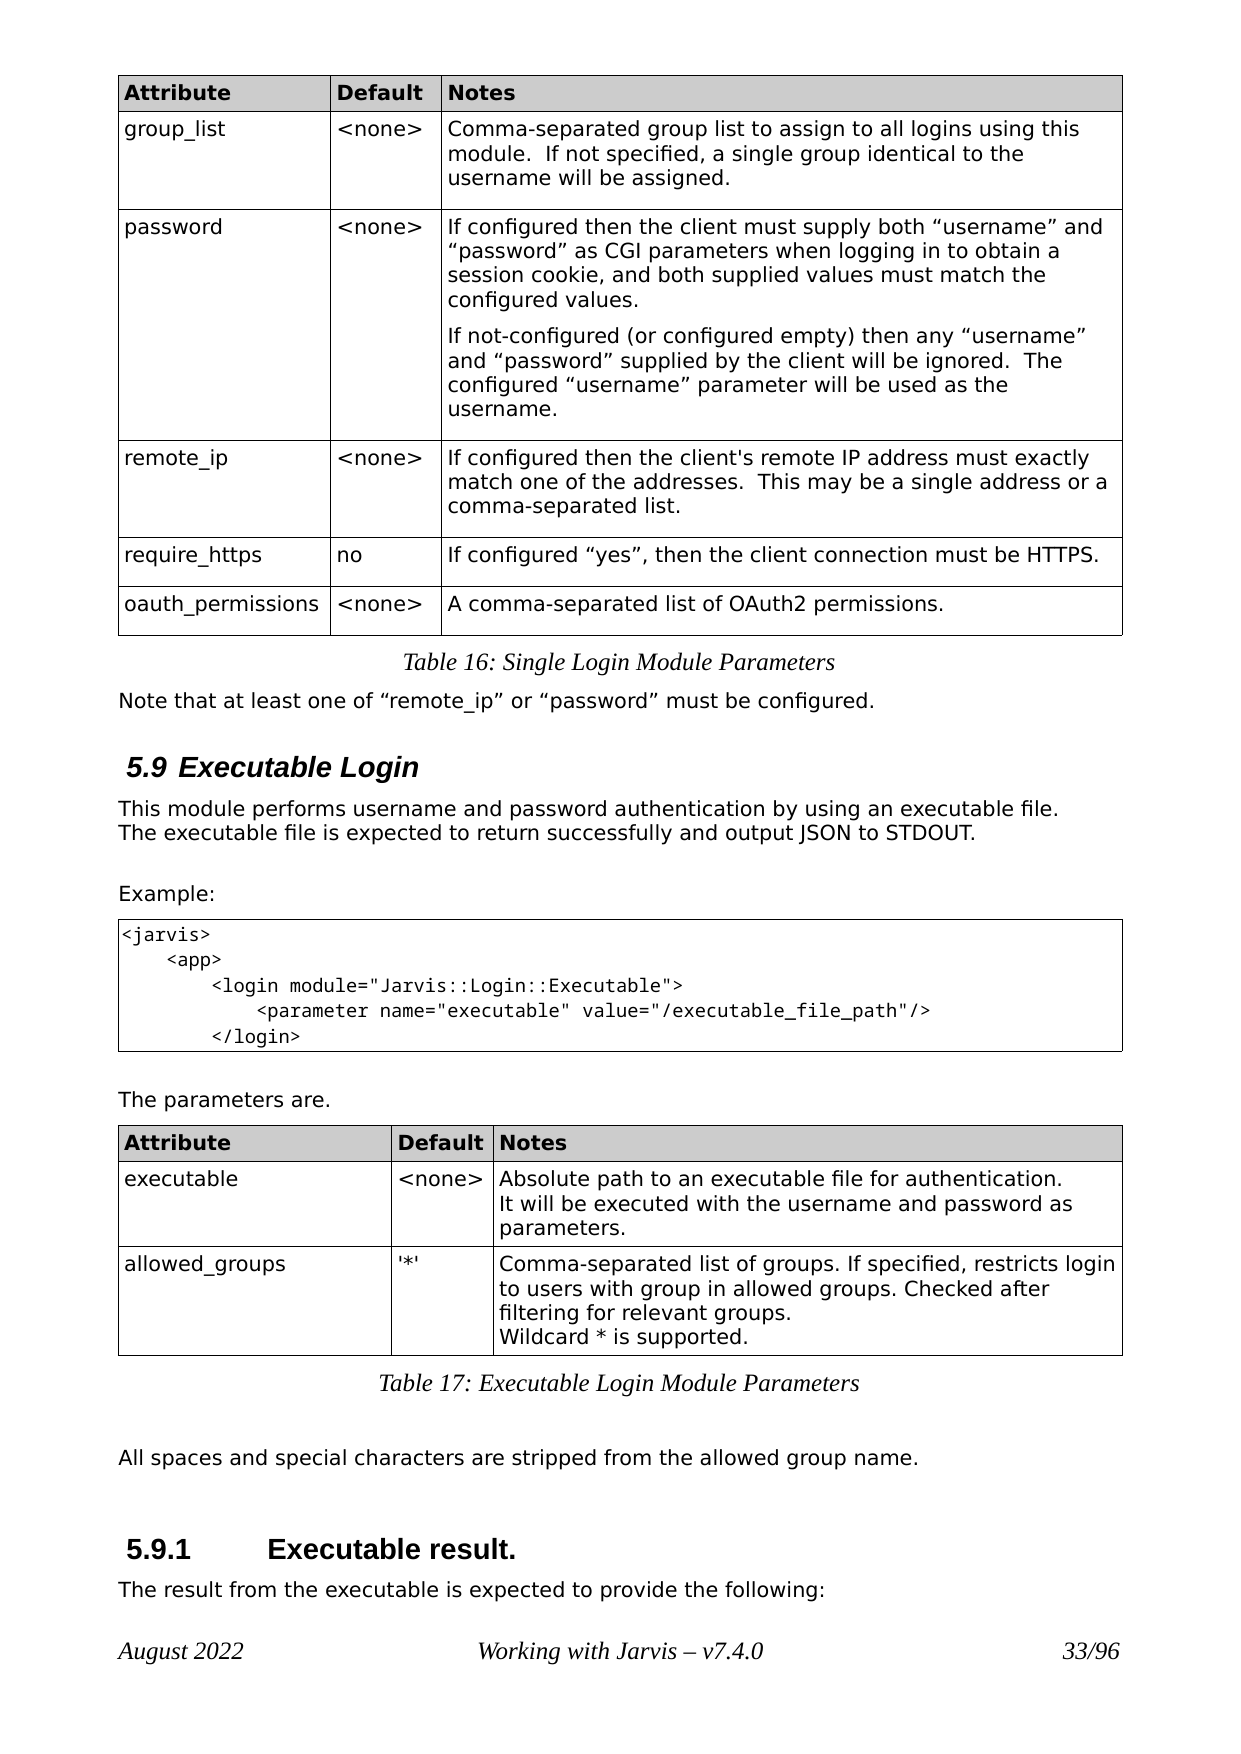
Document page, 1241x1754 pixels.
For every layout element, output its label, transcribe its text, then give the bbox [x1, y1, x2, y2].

table_header Default [331, 76, 441, 111]
table_header Notes [442, 76, 1122, 111]
table_cell A comma-separated list of OAuth2 permissions. [442, 587, 1122, 634]
text Example: [118, 858, 1122, 906]
subtitle Executable Login [118, 751, 1122, 784]
table_cell <none> [392, 1162, 493, 1246]
table_cell oauth_permissions [119, 587, 330, 634]
text The parameters are. [118, 1088, 1122, 1112]
text All spaces and special characters are stripped from the allowed group name. [118, 1446, 1122, 1495]
table_cell executable [119, 1162, 391, 1246]
table_cell If configured then the client's remote IP address must exactly match one of the addresses. This may be a single address or a comma-separated list. [442, 441, 1122, 537]
table_header Default [392, 1126, 493, 1161]
table_cell <none> [331, 441, 441, 537]
subtitle Executable result. [118, 1532, 1122, 1566]
table_cell <none> [331, 587, 441, 634]
text The result from the executable is expected to provide the following: [118, 1578, 1122, 1602]
table_cell Comma-separated group list to assign to all logins using this module. If not specified, a single group identical to the username will be assigned. [442, 112, 1122, 208]
table_cell password [119, 210, 330, 440]
text <jarvis> <app> [119, 920, 1122, 970]
text Table 16: Single Login Module Parameters [118, 647, 1122, 676]
table_cell allowed_groups [119, 1247, 391, 1355]
text Table 17: Executable Login Module Parameters [118, 1368, 1122, 1397]
text <parameter name="executable" value="/executable_file_path"/> [119, 995, 1122, 1021]
text <login module="Jarvis::Login::Executable"> [119, 970, 1122, 995]
table_cell remote_ip [119, 441, 330, 537]
table_cell <none> [331, 112, 441, 208]
text Note that at least one of “remote_ip” or “password” must be configured. [118, 689, 1122, 713]
text </login> [119, 1021, 1122, 1051]
table_cell require_https [119, 538, 330, 586]
table_header Attribute [119, 1126, 391, 1161]
table_cell '*' [392, 1247, 493, 1355]
table_header Notes [494, 1126, 1122, 1161]
table_cell If configured then the client must supply both “username” and “password” as CGI parameters when logging in to obtain a session cookie, and both supplied values must match the configured values. If not-configured (or configured empty) then any “username” and “password” supplied by the client will be ignored. The configured “username” parameter will be used as the username. [442, 210, 1122, 440]
text This module performs username and password authentication by using an executable file. The executable file is expected to return successfully and output JSON to STDOUT. [118, 797, 1122, 845]
table_cell If configured “yes”, then the client connection must be HTTPS. [442, 538, 1122, 586]
table_cell Comma-separated list of groups. If specified, restricts login to users with group in allowed groups. Checked after filtering for relevant groups. Wildcard * is supported. [494, 1247, 1122, 1355]
table_header Attribute [119, 76, 330, 111]
table_cell <none> [331, 210, 441, 440]
table_cell no [331, 538, 441, 586]
table_cell Absolute path to an executable file for authentication. It will be executed with the username and password as parameters. [494, 1162, 1122, 1246]
table_cell group_list [119, 112, 330, 208]
